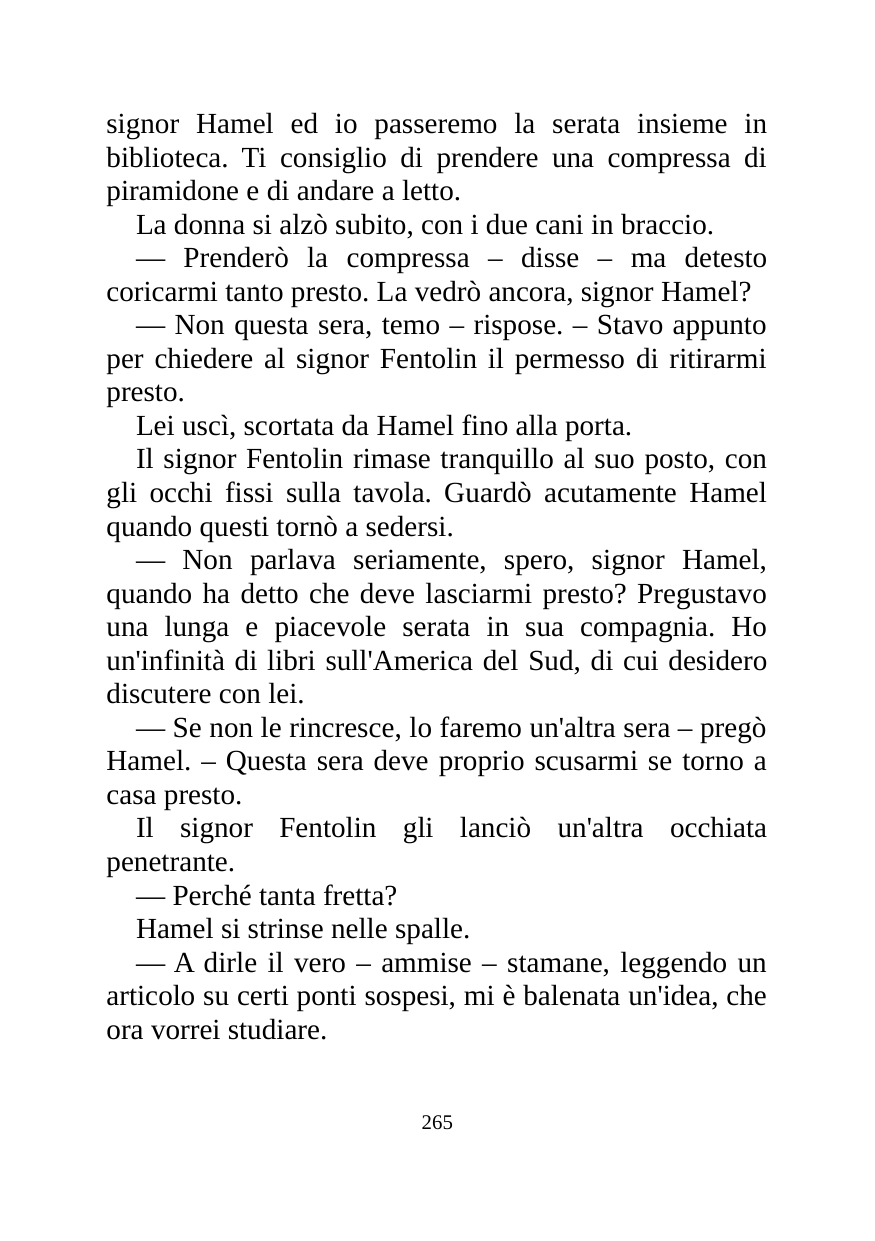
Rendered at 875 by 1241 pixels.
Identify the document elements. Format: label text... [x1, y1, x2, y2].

text — Non parlava seriamente, spero, signor Hamel, quando ha detto che deve lasciarmi presto? Pregustavo una lunga e piacevole serata in sua compagnia. Ho un'infinità di libri sull'America del Sud, di cui desidero discutere con lei. [106, 542, 768, 710]
text La donna si alzò subito, con i due cani in braccio. [106, 207, 768, 240]
text — Se non le rincresce, lo faremo un'altra sera – pregò Hamel. – Questa sera deve proprio scusarmi se torno a casa presto. [106, 710, 768, 811]
text Il signor Fentolin rimase tranquillo al suo posto, con gli occhi fissi sulla tavola. Guardò acutamente Hamel quando questi tornò a sedersi. [106, 442, 768, 542]
text Hamel si strinse nelle spalle. [106, 911, 768, 945]
text Lei uscì, scortata da Hamel fino alla porta. [106, 408, 768, 442]
text — A dirle il vero – ammise – stamane, leggendo un articolo su certi ponti sospesi, mi è balenata un'idea, che ora vorrei studiare. [106, 945, 768, 1045]
text — Non questa sera, temo – rispose. – Stavo appunto per chiedere al signor Fentolin il permesso di ritirarmi presto. [106, 307, 768, 408]
text signor Hamel ed io passeremo la serata insieme in biblioteca. Ti consiglio di prendere una compressa di piramidone e di andare a letto. [106, 106, 768, 207]
text — Prenderò la compressa – disse – ma detesto coricarmi tanto presto. La vedrò ancora, signor Hamel? [106, 240, 768, 307]
text Il signor Fentolin gli lanciò un'altra occhiata penetrante. [106, 811, 768, 878]
text — Perché tanta fretta? [106, 878, 768, 911]
